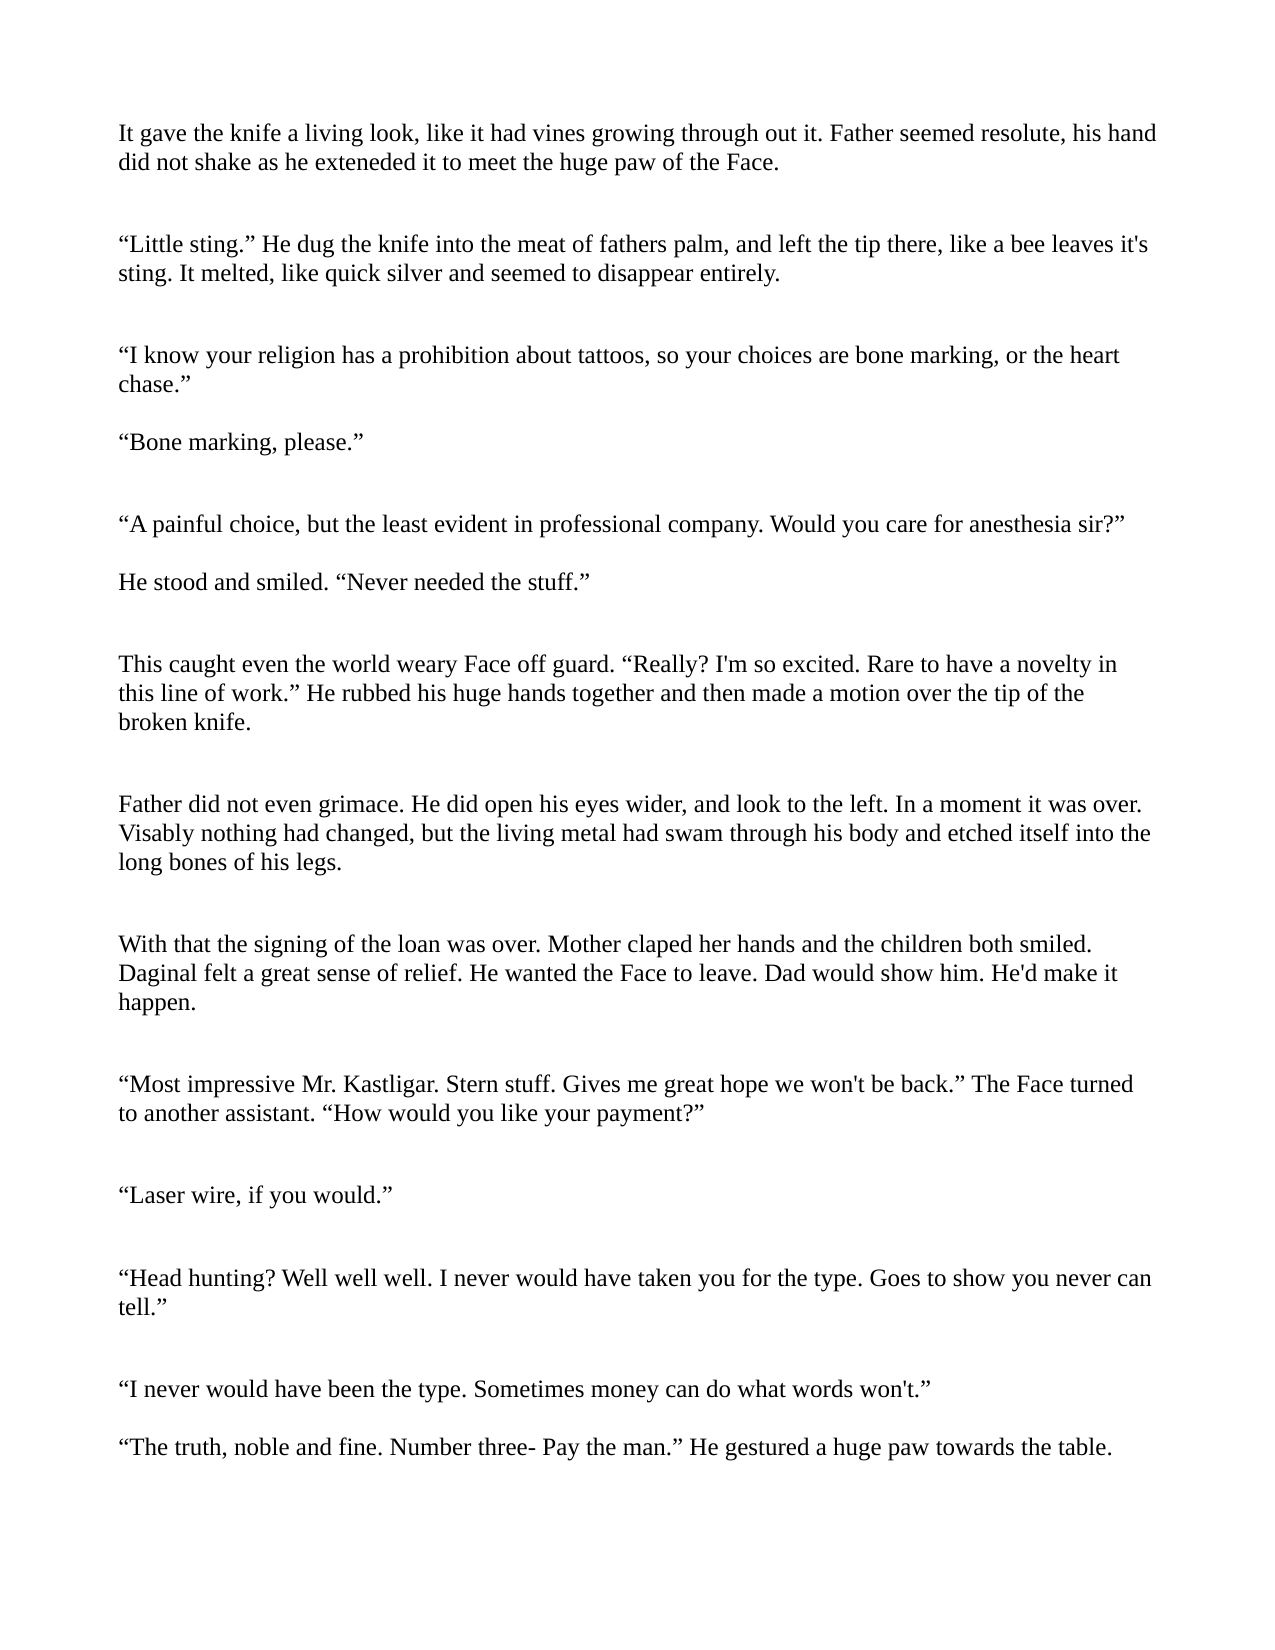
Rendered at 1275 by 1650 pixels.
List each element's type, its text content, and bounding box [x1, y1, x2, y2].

text “Laser wire, if you would.” [118, 1181, 1157, 1209]
text “Head hunting? Well well well. I never would have taken you for the type. Goes to show you never can tell.” [118, 1263, 1157, 1321]
text Father did not even grimace. He did open his eyes wider, and look to the left. In a moment it was over. Visably nothing had changed, but the living metal had swam through his body and etched itself into the long bones of his legs. [118, 789, 1157, 876]
text “Most impressive Mr. Kastligar. Stern stuff. Gives me great hope we won't be back.” The Face turned to another assistant. “How would you like your payment?” [118, 1069, 1157, 1127]
text “I never would have been the type. Sometimes money can do what words won't.” “The truth, noble and fine. Number three- Pay the man.” He gestured a huge paw towards the table. [118, 1374, 1157, 1461]
text “I know your religion has a prohibition about tattoos, so your choices are bone marking, or the heart chase.” “Bone marking, please.” [118, 341, 1157, 456]
text “Little sting.” He dug the knife into the meat of fathers palm, and left the tip there, like a bee leaves it's sting. It melted, like quick silver and seemed to disappear entirely. [118, 229, 1157, 287]
text With that the signing of the loan was over. Mother claped her hands and the children both smiled. Daginal felt a great sense of relief. He wanted the Face to leave. Dad would show him. He'd make it happen. [118, 929, 1157, 1016]
text “A painful choice, but the least evident in professional company. Would you care for anesthesia sir?” He stood and smiled. “Never needed the stuff.” [118, 509, 1157, 596]
text It gave the knife a living look, like it had vines growing through out it. Father seemed resolute, his hand did not shake as he exteneded it to meet the huge paw of the Face. [118, 118, 1157, 176]
text This caught even the world weary Face off guard. “Really? I'm so excited. Rare to have a novelty in this line of work.” He rubbed his huge hands together and then made a motion over the tip of the broken knife. [118, 649, 1157, 736]
